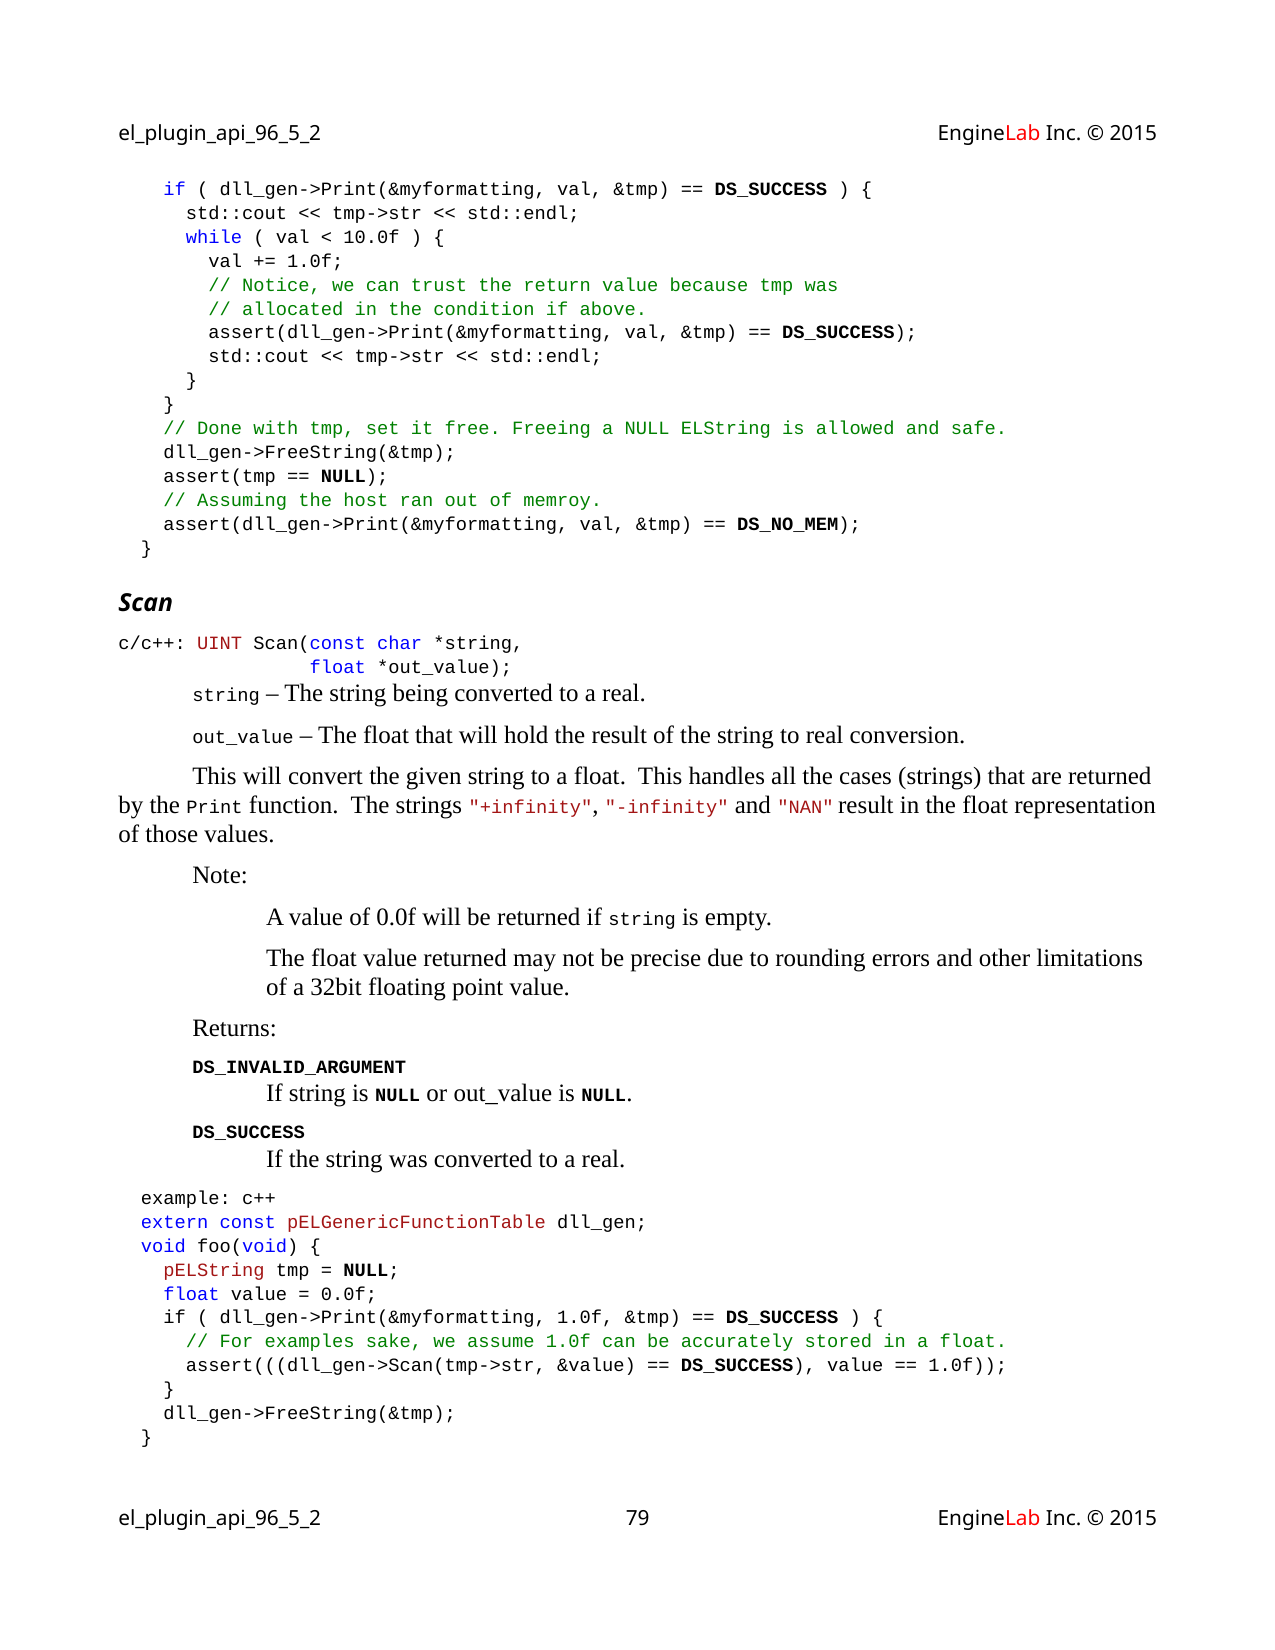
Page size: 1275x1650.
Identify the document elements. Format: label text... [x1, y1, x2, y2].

text std::cout << tmp->str << std::endl; [118, 344, 1157, 368]
text If string is NULL or out_value is NULL. [118, 1078, 1157, 1107]
text assert(dll_gen->Print(&myformatting, val, &tmp) == DS_SUCCESS); [118, 320, 1157, 344]
text out_value – The float that will hold the result of the string to real conversion. [118, 720, 1157, 749]
text float *out_value); [118, 654, 1157, 678]
text Returns: [118, 1013, 1157, 1042]
text // Done with tmp, set it free. Freeing a NULL ELString is allowed and safe. [118, 416, 1157, 439]
text The float value returned may not be precise due to rounding errors and other limitations of a 32bit floating point value. [118, 943, 1157, 1001]
text extern const pELGenericFunctionTable dll_gen; [118, 1209, 1157, 1233]
text // Assuming the host ran out of memroy. [118, 487, 1157, 511]
subtitle Scan [118, 584, 1157, 618]
text DS_INVALID_ARGUMENT [118, 1054, 1157, 1078]
text This will convert the given string to a float. This handles all the cases (strings) that are returned by the Print function. The strings "+infinity", "-infinity" and "NAN" result in the float representation of those values. [118, 761, 1157, 848]
text pELString tmp = NULL; [118, 1257, 1157, 1281]
text } [118, 368, 1157, 392]
text std::cout << tmp->str << std::endl; [118, 200, 1157, 224]
text c/c++: UINT Scan(const char *string, [118, 631, 1157, 654]
text val += 1.0f; [118, 248, 1157, 272]
text dll_gen->FreeString(&tmp); [118, 439, 1157, 463]
text } [118, 1377, 1157, 1401]
text while ( val < 10.0f ) { [118, 224, 1157, 248]
text A value of 0.0f will be returned if string is empty. [118, 902, 1157, 931]
text dll_gen->FreeString(&tmp); [118, 1401, 1157, 1424]
text if ( dll_gen->Print(&myformatting, 1.0f, &tmp) == DS_SUCCESS ) { [118, 1305, 1157, 1329]
text DS_SUCCESS [118, 1120, 1157, 1144]
text assert(tmp == NULL); [118, 463, 1157, 487]
text If the string was converted to a real. [118, 1144, 1157, 1172]
text } [118, 1424, 1157, 1448]
text // For examples sake, we assume 1.0f can be accurately stored in a float. [118, 1329, 1157, 1353]
text float value = 0.0f; [118, 1281, 1157, 1305]
text void foo(void) { [118, 1233, 1157, 1257]
text if ( dll_gen->Print(&myformatting, val, &tmp) == DS_SUCCESS ) { [118, 176, 1157, 200]
text string – The string being converted to a real. [118, 678, 1157, 707]
text // allocated in the condition if above. [118, 296, 1157, 320]
text assert(((dll_gen->Scan(tmp->str, &value) == DS_SUCCESS), value == 1.0f)); [118, 1353, 1157, 1377]
text // Notice, we can trust the return value because tmp was [118, 272, 1157, 296]
text } [118, 392, 1157, 416]
text assert(dll_gen->Print(&myformatting, val, &tmp) == DS_NO_MEM); } [118, 511, 1157, 559]
text Note: [118, 860, 1157, 889]
text example: c++ [118, 1185, 1157, 1209]
